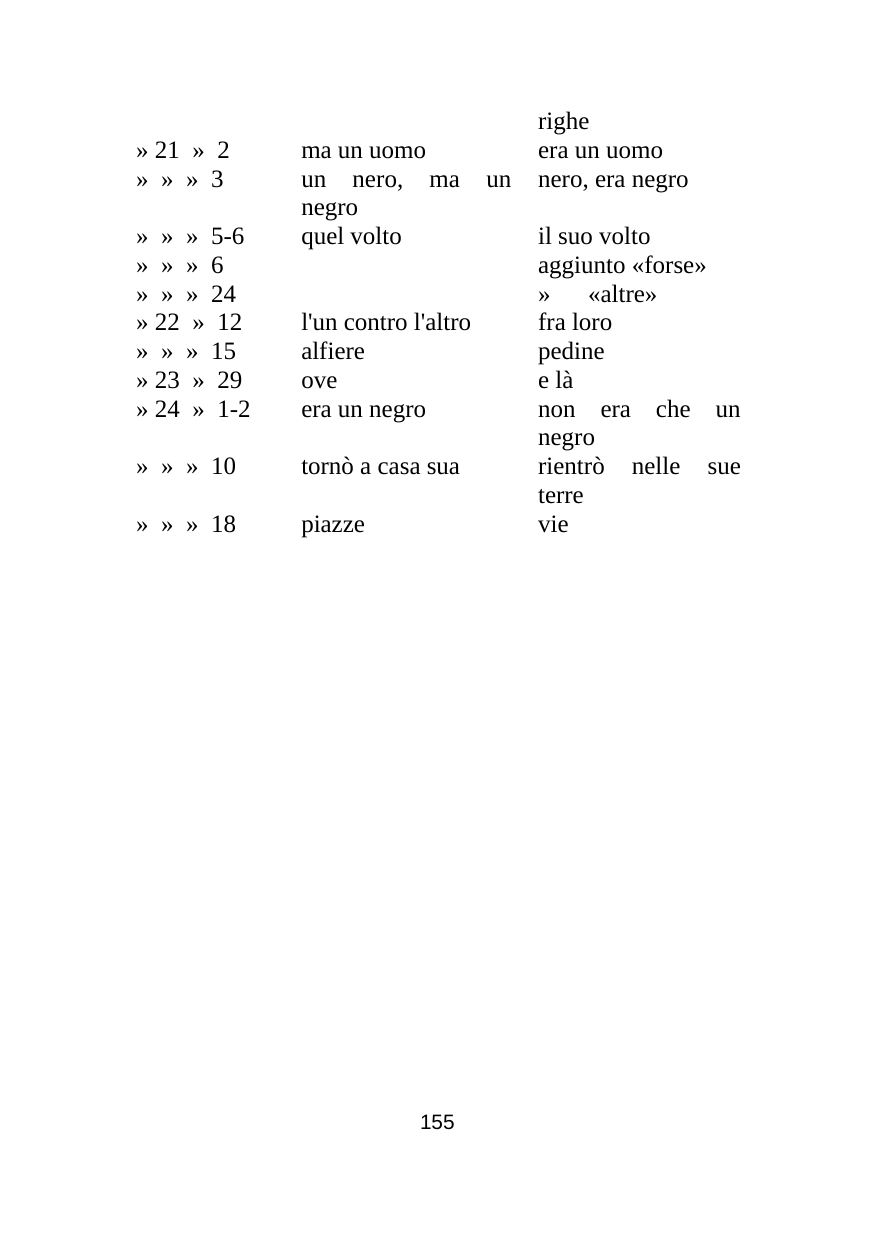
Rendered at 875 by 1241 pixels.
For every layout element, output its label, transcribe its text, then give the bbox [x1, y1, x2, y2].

table_cell » «altre» [519, 279, 748, 307]
table_cell l'un contro l'altro [294, 308, 519, 336]
table_cell » » » 6 [99, 250, 294, 279]
table_cell » 22 » 12 [99, 308, 294, 336]
table_cell rientrò nelle sue terre [519, 451, 748, 509]
table_cell » » » 24 [99, 279, 294, 307]
table_cell » 21 » 2 [99, 135, 294, 164]
table_cell » 24 » 1-2 [99, 394, 294, 451]
table_cell » » » 3 [99, 164, 294, 221]
table_cell era un negro [294, 394, 519, 451]
table_cell » » » 10 [99, 451, 294, 509]
table_cell » » » 18 [99, 509, 294, 537]
table_cell aggiunto «forse» [519, 250, 748, 279]
table_cell un nero, ma un negro [294, 164, 519, 221]
table_cell tornò a casa sua [294, 451, 519, 509]
table_cell » 23 » 29 [99, 365, 294, 394]
table_cell righe [519, 106, 748, 135]
table_cell era un uomo [519, 135, 748, 164]
table_cell e là [519, 365, 748, 394]
table_cell alfiere [294, 336, 519, 365]
table_cell » » » 5-6 [99, 221, 294, 250]
table_cell fra loro [519, 308, 748, 336]
table_cell pedine [519, 336, 748, 365]
table_cell nero, era negro [519, 164, 748, 221]
table_cell [294, 106, 519, 135]
table_cell ove [294, 365, 519, 394]
table_cell piazze [294, 509, 519, 537]
table_cell quel volto [294, 221, 519, 250]
table_cell [99, 106, 294, 135]
table_cell » » » 15 [99, 336, 294, 365]
table_cell non era che un negro [519, 394, 748, 451]
table_cell vie [519, 509, 748, 537]
table_cell ma un uomo [294, 135, 519, 164]
table_cell [294, 279, 519, 307]
table_cell [294, 250, 519, 279]
table_cell il suo volto [519, 221, 748, 250]
